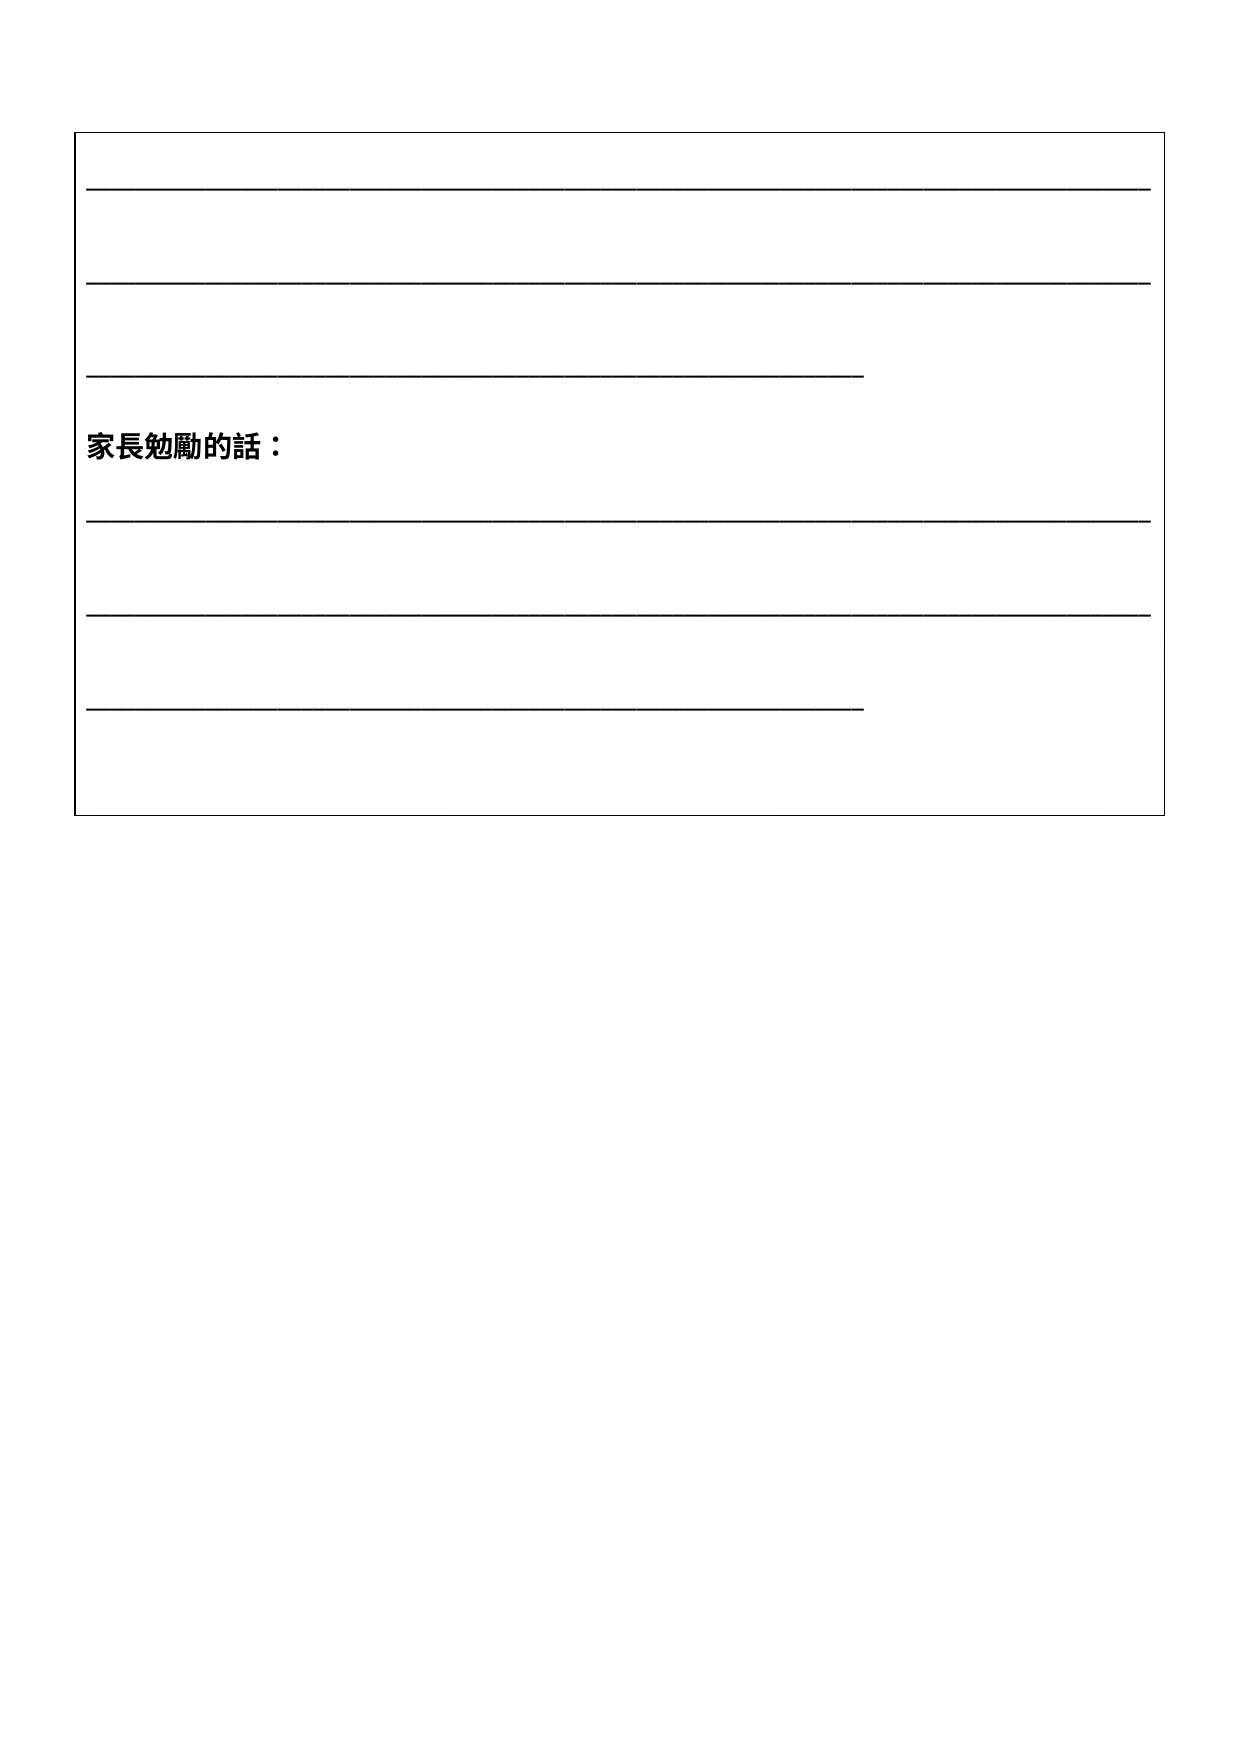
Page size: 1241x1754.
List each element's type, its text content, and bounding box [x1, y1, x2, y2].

table_cell ___________________________________________________________________________________________________________________________________________________________________________________________________________________________________________________ 家長勉勵的話： ___________________________________________________________________________________________________________________________________________________________________________________________________________________________________________________ [76, 133, 1164, 814]
